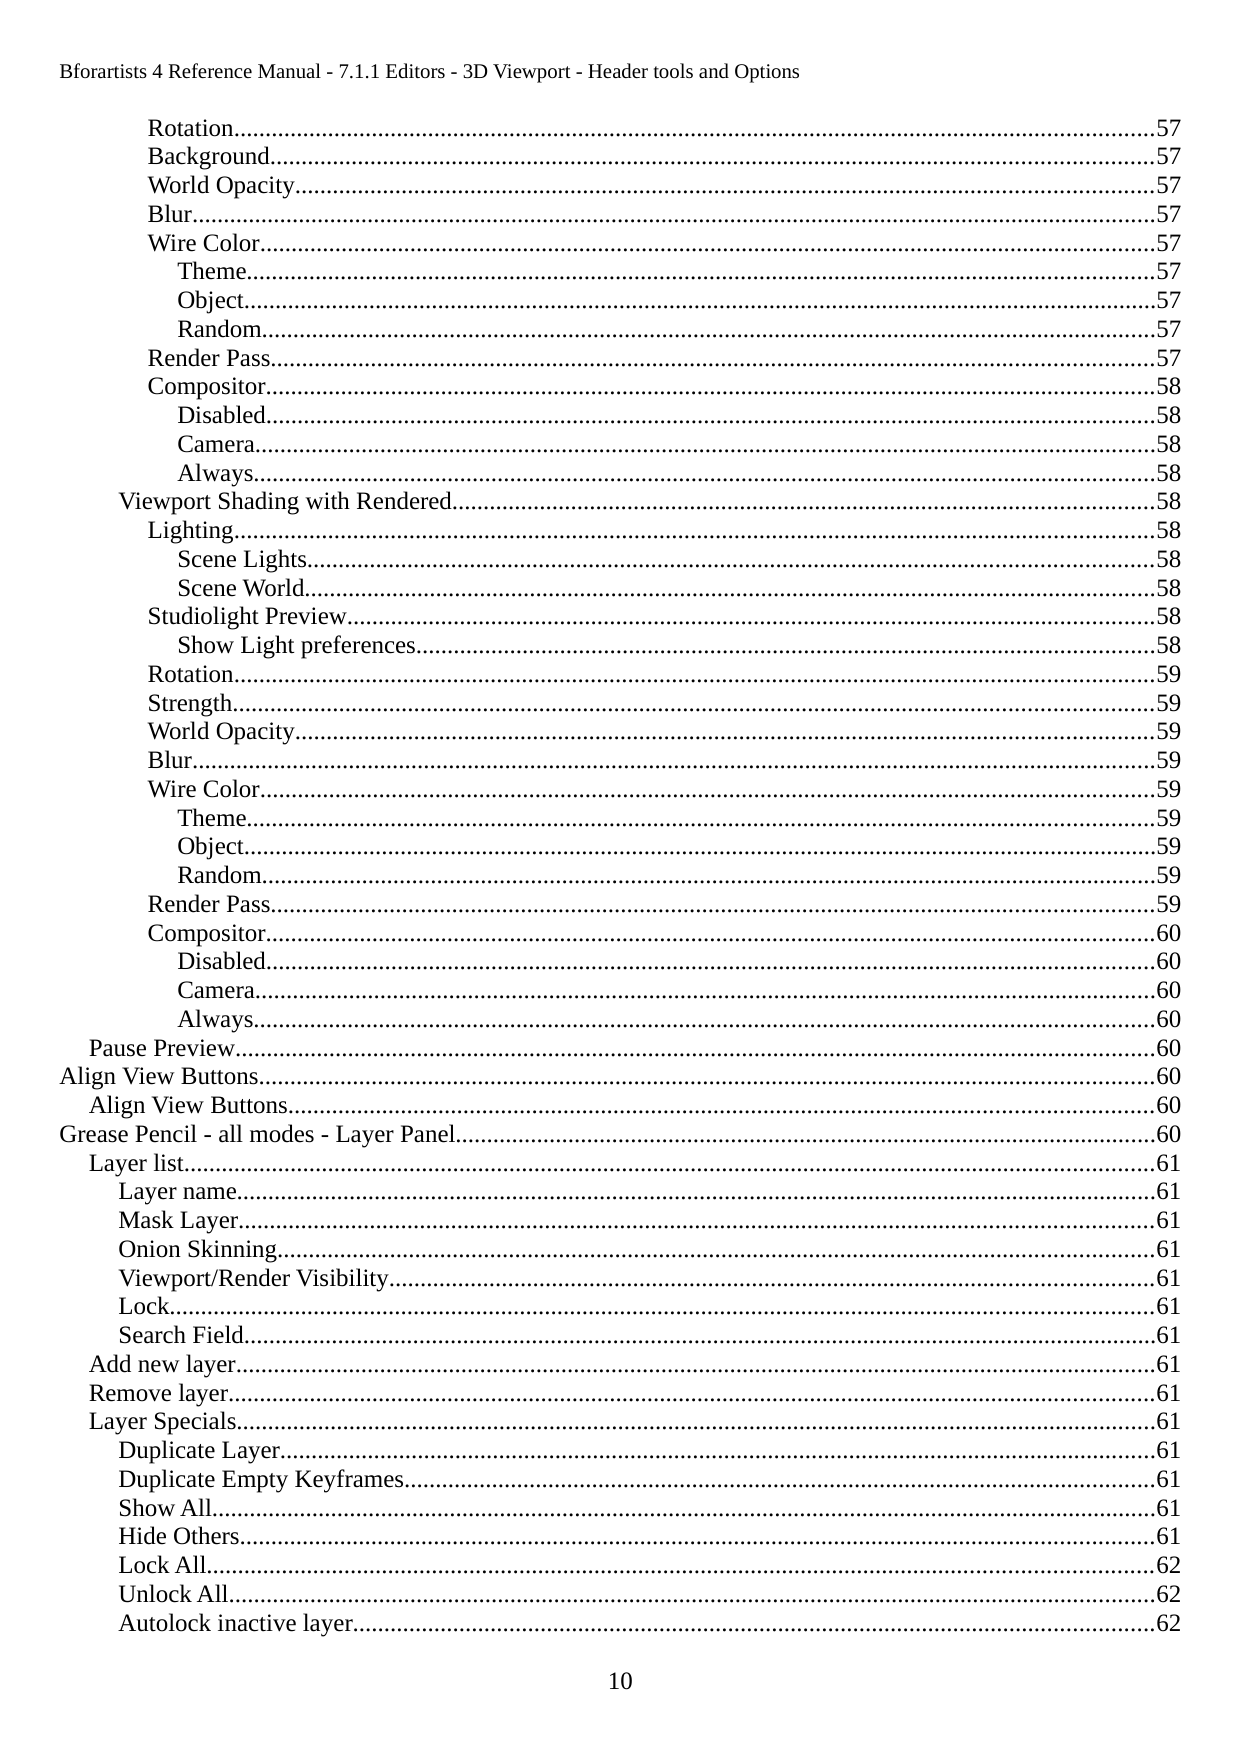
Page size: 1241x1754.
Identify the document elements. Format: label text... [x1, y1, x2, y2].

text Strength 59 [147, 688, 1181, 716]
text Pause Preview 60 [88, 1033, 1181, 1061]
text Unlock All 62 [118, 1579, 1181, 1608]
text Mask Layer 61 [118, 1205, 1181, 1234]
text Lighting 58 [147, 515, 1181, 544]
text Always 58 [177, 458, 1181, 486]
text Show Light preferences 58 [177, 630, 1181, 659]
text Studiolight Preview 58 [147, 601, 1181, 630]
text Viewport Shading with Rendered 58 [118, 486, 1181, 515]
text Layer Specials 61 [88, 1406, 1181, 1435]
text Render Pass 59 [147, 889, 1181, 918]
text Scene World 58 [177, 573, 1181, 601]
text Duplicate Empty Keyframes 61 [118, 1464, 1181, 1493]
text Rotation 57 [147, 113, 1181, 141]
text Compositor 60 [147, 918, 1181, 946]
text Show All 61 [118, 1493, 1181, 1521]
text Rotation 59 [147, 659, 1181, 688]
text Align View Buttons 60 [88, 1090, 1181, 1119]
text Onion Skinning 61 [118, 1234, 1181, 1263]
text Object 59 [177, 831, 1181, 860]
text Layer list 61 [88, 1148, 1181, 1176]
text World Opacity 59 [147, 716, 1181, 745]
text Disabled 58 [177, 400, 1181, 429]
text Grease Pencil - all modes - Layer Panel 60 [59, 1119, 1181, 1148]
text Render Pass 57 [147, 343, 1181, 371]
text Compositor 58 [147, 371, 1181, 400]
text Theme 57 [177, 256, 1181, 285]
text Add new layer 61 [88, 1349, 1181, 1378]
text World Opacity 57 [147, 170, 1181, 199]
text Duplicate Layer 61 [118, 1435, 1181, 1464]
text Blur 59 [147, 745, 1181, 774]
text Hide Others 61 [118, 1521, 1181, 1550]
text Remove layer 61 [88, 1378, 1181, 1406]
text Lock All 62 [118, 1550, 1181, 1579]
text Wire Color 59 [147, 774, 1181, 803]
text Object 57 [177, 285, 1181, 314]
text Layer name 61 [118, 1176, 1181, 1205]
text Disabled 60 [177, 946, 1181, 975]
text Scene Lights 58 [177, 544, 1181, 573]
text Viewport/Render Visibility 61 [118, 1263, 1181, 1291]
text Theme 59 [177, 803, 1181, 831]
text Random 59 [177, 860, 1181, 889]
text Wire Color 57 [147, 228, 1181, 256]
text Random 57 [177, 314, 1181, 343]
text Search Field 61 [118, 1320, 1181, 1349]
text Align View Buttons 60 [59, 1061, 1181, 1090]
text Autolock inactive layer 62 [118, 1608, 1181, 1636]
text Blur 57 [147, 199, 1181, 228]
text Camera 60 [177, 975, 1181, 1004]
text Background 57 [147, 141, 1181, 170]
text Lock 61 [118, 1291, 1181, 1320]
text Always 60 [177, 1004, 1181, 1033]
text Camera 58 [177, 429, 1181, 458]
